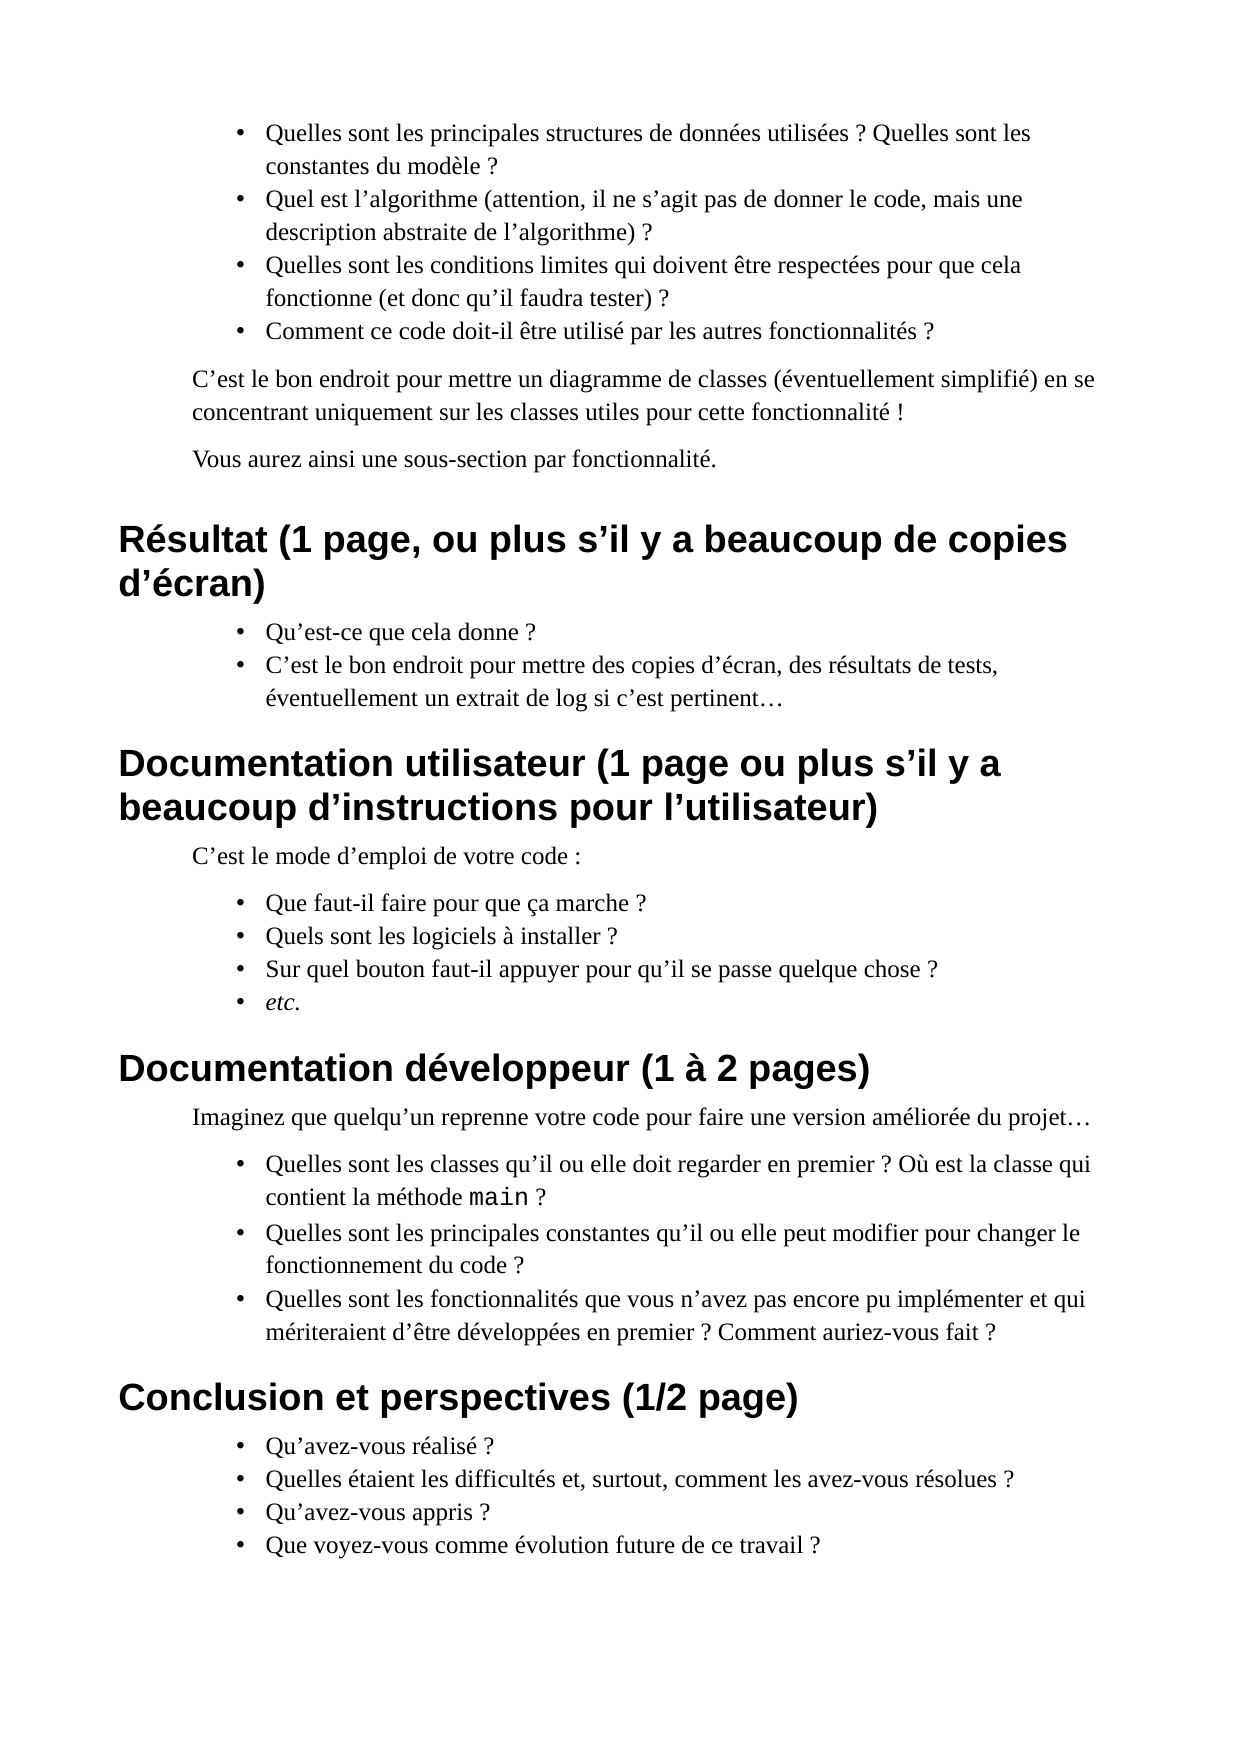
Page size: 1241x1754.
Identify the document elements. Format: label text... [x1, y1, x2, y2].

list etc. [236, 987, 1122, 1016]
list Quels sont les logiciels à installer ? [236, 921, 1122, 950]
list Sur quel bouton faut-il appuyer pour qu’il se passe quelque chose ? [236, 954, 1122, 983]
list Que voyez-vous comme évolution future de ce travail ? [236, 1530, 1122, 1559]
list Comment ce code doit-il être utilisé par les autres fonctionnalités ? [236, 316, 1122, 345]
list Qu’avez-vous réalisé ? [236, 1431, 1122, 1459]
list Quelles sont les fonctionnalités que vous n’avez pas encore pu implémenter et qui mériteraient d’être développées en premier ? Comment auriez-vous fait ? [236, 1284, 1122, 1345]
list Qu’est-ce que cela donne ? [236, 617, 1122, 646]
subtitle Documentation utilisateur (1 page ou plus s’il y a beaucoup d’instructions pour l’utilisateur) [118, 741, 1122, 828]
list Quelles sont les conditions limites qui doivent être respectées pour que cela fonctionne (et donc qu’il faudra tester) ? [236, 250, 1122, 312]
subtitle Résultat (1 page, ou plus s’il y a beaucoup de copies d’écran) [118, 517, 1122, 604]
list C’est le bon endroit pour mettre des copies d’écran, des résultats de tests, éventuellement un extrait de log si c’est pertinent… [236, 650, 1122, 712]
list Quel est l’algorithme (attention, il ne s’agit pas de donner le code, mais une description abstraite de l’algorithme) ? [236, 184, 1122, 246]
list Imaginez que quelqu’un reprenne votre code pour faire une version améliorée du projet… [162, 1102, 1122, 1130]
list C’est le mode d’emploi de votre code : [162, 841, 1122, 869]
subtitle Documentation développeur (1 à 2 pages) [118, 1045, 1122, 1089]
list Quelles sont les classes qu’il ou elle doit regarder en premier ? Où est la classe qui contient la méthode main ? [236, 1149, 1122, 1213]
list Qu’avez-vous appris ? [236, 1497, 1122, 1526]
list Quelles étaient les difficultés et, surtout, comment les avez-vous résolues ? [236, 1464, 1122, 1493]
list Vous aurez ainsi une sous-section par fonctionnalité. [162, 444, 1122, 473]
list Quelles sont les principales structures de données utilisées ? Quelles sont les constantes du modèle ? [236, 118, 1122, 180]
list C’est le bon endroit pour mettre un diagramme de classes (éventuellement simplifié) en se concentrant uniquement sur les classes utiles pour cette fonctionnalité ! [162, 364, 1122, 426]
subtitle Conclusion et perspectives (1/2 page) [118, 1375, 1122, 1418]
list Que faut-il faire pour que ça marche ? [236, 888, 1122, 917]
list Quelles sont les principales constantes qu’il ou elle peut modifier pour changer le fonctionnement du code ? [236, 1218, 1122, 1279]
